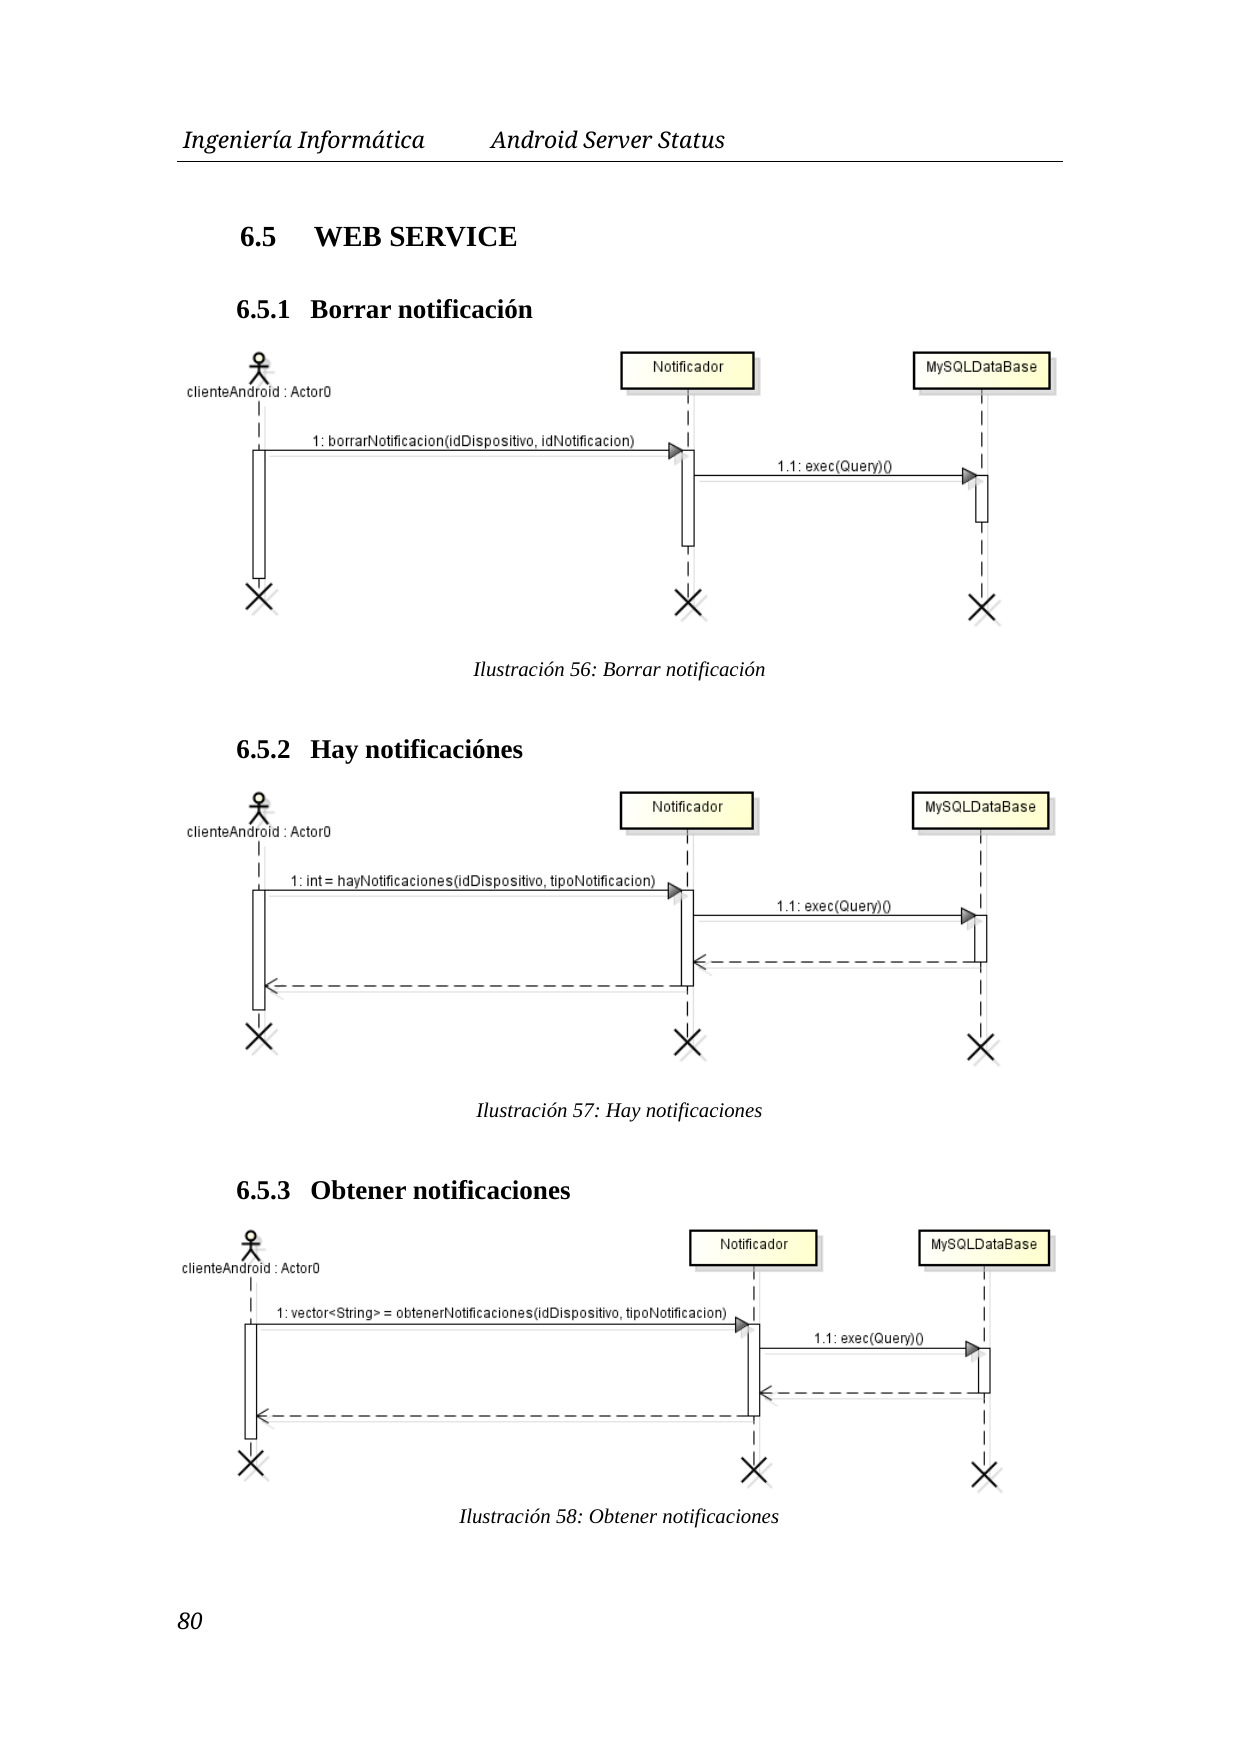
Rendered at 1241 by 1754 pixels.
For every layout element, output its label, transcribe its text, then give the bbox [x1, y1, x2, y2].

picture [177, 1217, 1064, 1505]
text Ilustración 57: Hay notificaciones [177, 1098, 1063, 1122]
subtitle Web Service [240, 219, 1063, 253]
picture [177, 776, 1064, 1098]
subtitle Hay notificaciónes [236, 733, 1004, 764]
picture [177, 336, 1064, 657]
text Ilustración 58: Obtener notificaciones [177, 1505, 1063, 1528]
subtitle Obtener notificaciones [236, 1174, 1004, 1205]
subtitle Borrar notificación [236, 293, 1004, 324]
text Ilustración 56: Borrar notificación [177, 657, 1063, 681]
